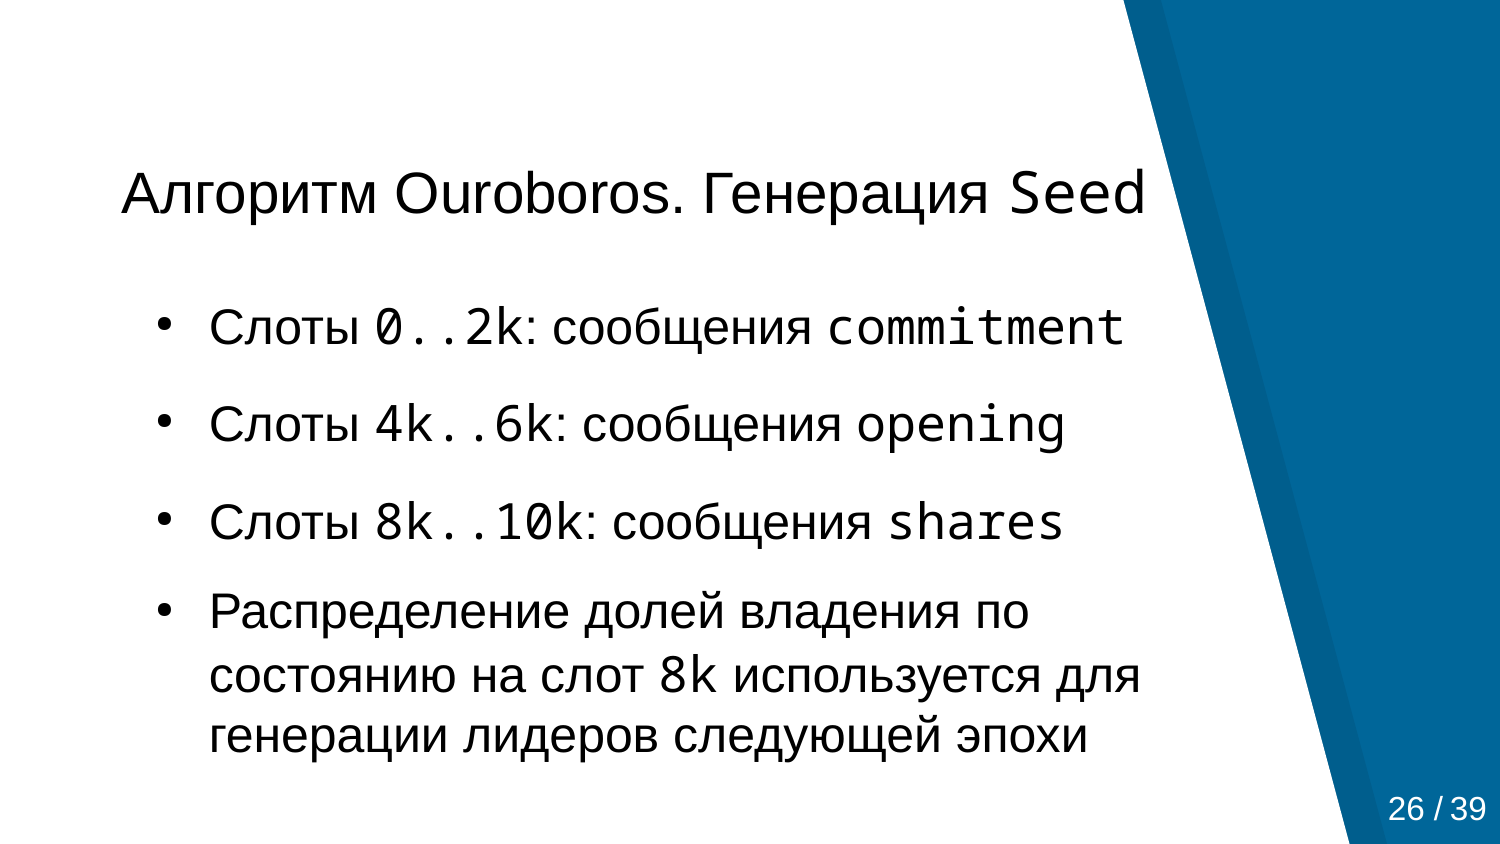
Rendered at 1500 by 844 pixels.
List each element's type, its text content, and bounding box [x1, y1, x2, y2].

list Слоты 0..2k: сообщения commitment Слоты 4k..6k: сообщения opening Слоты 8k..10k: сообщения shares Распределение долей владения по состоянию на слот 8k используется для генерации лидеров следующей эпохи [137, 290, 1193, 792]
title Алгоритм Ouroboros. Генерация Seed [121, 110, 1193, 272]
